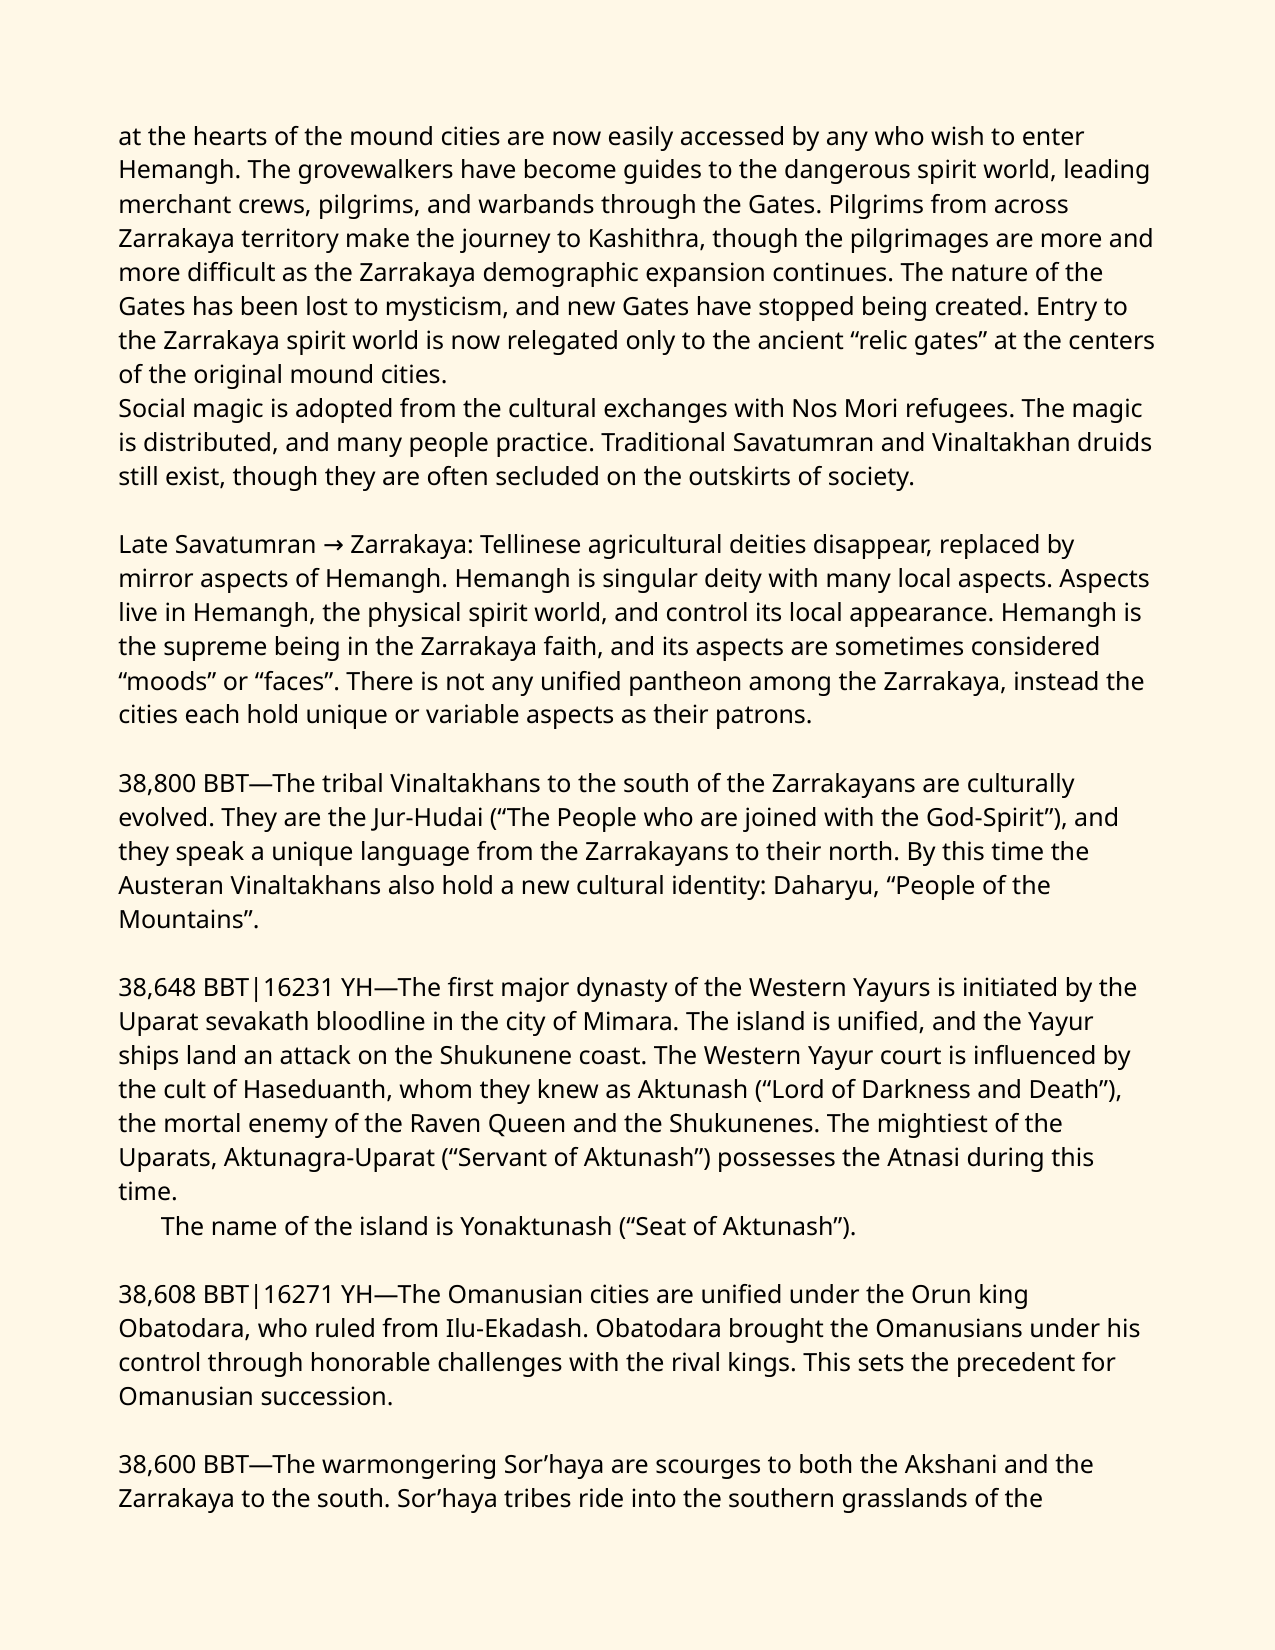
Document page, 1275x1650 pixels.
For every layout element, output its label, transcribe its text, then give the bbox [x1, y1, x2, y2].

text 38,608 BBT|16271 YH—The Omanusian cities are unified under the Orun king Obatodara, who ruled from Ilu-Ekadash. Obatodara brought the Omanusians under his control through honorable challenges with the rival kings. This sets the precedent for Omanusian succession. [118, 1276, 1157, 1412]
text 38,600 BBT—The warmongering Sor’haya are scourges to both the Akshani and the Zarrakaya to the south. Sor’haya tribes ride into the southern grasslands of the [118, 1447, 1157, 1515]
text 38,800 BBT—The tribal Vinaltakhans to the south of the Zarrakayans are culturally evolved. They are the Jur-Hudai (“The People who are joined with the God-Spirit”), and they speak a unique language from the Zarrakayans to their north. By this time the Austeran Vinaltakhans also hold a new cultural identity: Daharyu, “People of the Mountains”. [118, 765, 1157, 936]
text Late Savatumran → Zarrakaya: Tellinese agricultural deities disappear, replaced by mirror aspects of Hemangh. Hemangh is singular deity with many local aspects. Aspects live in Hemangh, the physical spirit world, and control its local appearance. Hemangh is the supreme being in the Zarrakaya faith, and its aspects are sometimes considered “moods” or “faces”. There is not any unified pantheon among the Zarrakaya, instead the cities each hold unique or variable aspects as their patrons. [118, 527, 1157, 731]
text at the hearts of the mound cities are now easily accessed by any who wish to enter Hemangh. The grovewalkers have become guides to the dangerous spirit world, leading merchant crews, pilgrims, and warbands through the Gates. Pilgrims from across Zarrakaya territory make the journey to Kashithra, though the pilgrimages are more and more difficult as the Zarrakaya demographic expansion continues. The nature of the Gates has been lost to mysticism, and new Gates have stopped being created. Entry to the Zarrakaya spirit world is now relegated only to the ancient “relic gates” at the centers of the original mound cities. [118, 118, 1157, 391]
text 38,648 BBT|16231 YH—The first major dynasty of the Western Yayurs is initiated by the Uparat sevakath bloodline in the city of Mimara. The island is unified, and the Yayur ships land an attack on the Shukunene coast. The Western Yayur court is influenced by the cult of Haseduanth, whom they knew as Aktunash (“Lord of Darkness and Death”), the mortal enemy of the Raven Queen and the Shukunenes. The mightiest of the Uparats, Aktunagra-Uparat (“Servant of Aktunash”) possesses the Atnasi during this time. [118, 970, 1157, 1208]
text Social magic is adopted from the cultural exchanges with Nos Mori refugees. The magic is distributed, and many people practice. Traditional Savatumran and Vinaltakhan druids still exist, though they are often secluded on the outskirts of society. [118, 391, 1157, 493]
text The name of the island is Yonaktunash (“Seat of Aktunash”). [118, 1208, 1157, 1242]
